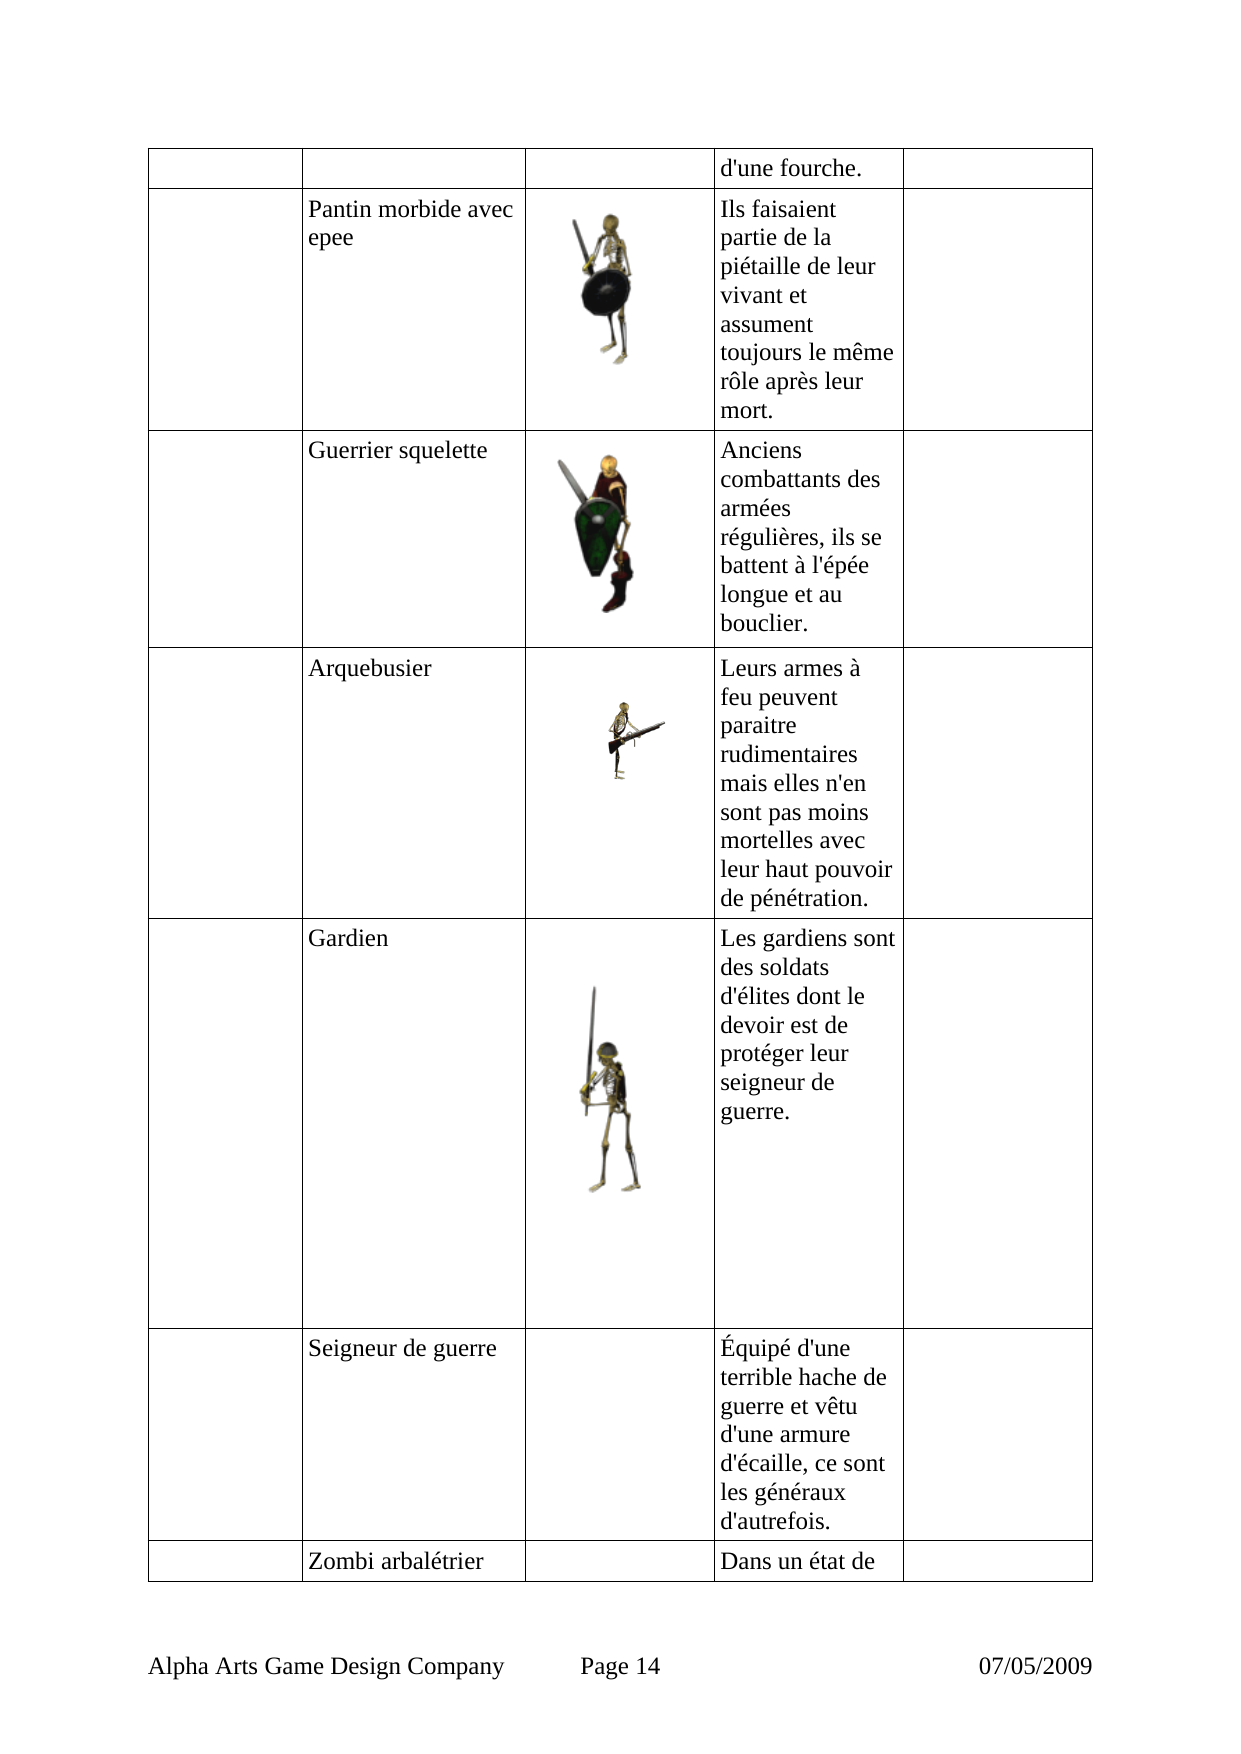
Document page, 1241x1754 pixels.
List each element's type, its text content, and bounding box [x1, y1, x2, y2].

table_cell Dans un état de [715, 1541, 903, 1581]
table_cell [149, 1541, 302, 1581]
table_cell [149, 149, 302, 188]
picture [531, 435, 709, 613]
table_cell [149, 1329, 302, 1540]
table_cell Arquebusier [303, 648, 525, 918]
table_cell [904, 431, 1092, 647]
picture [531, 938, 709, 1293]
table_cell [904, 189, 1092, 429]
table_cell [149, 648, 302, 918]
table_cell d'une fourche. [715, 149, 903, 188]
table_cell Gardien [303, 919, 525, 1327]
table_cell [526, 919, 714, 1327]
table_cell Leurs armes à feu peuvent paraitre rudimentaires mais elles n'en sont pas moins mortelles avec leur haut pouvoir de pénétration. [715, 648, 903, 918]
table_cell Seigneur de guerre [303, 1329, 525, 1540]
table_cell [904, 1541, 1092, 1581]
table_cell Équipé d'une terrible hache de guerre et vêtu d'une armure d'écaille, ce sont les généraux d'autrefois. [715, 1329, 903, 1540]
table_cell Zombi arbalétrier [303, 1541, 525, 1581]
table_cell [526, 1329, 714, 1540]
picture [531, 193, 709, 372]
table_cell Les gardiens sont des soldats d'élites dont le devoir est de protéger leur seigneur de guerre. [715, 919, 903, 1327]
table_cell [904, 648, 1092, 918]
table_cell Anciens combattants des armées régulières, ils se battent à l'épée longue et au bouclier. [715, 431, 903, 647]
table_cell [526, 431, 714, 647]
table_cell [149, 919, 302, 1327]
table_cell [526, 648, 714, 918]
table_cell [904, 149, 1092, 188]
table_cell [526, 1541, 714, 1581]
table_cell Guerrier squelette [303, 431, 525, 647]
table_cell [526, 189, 714, 429]
table_cell [303, 149, 525, 188]
table_cell Ils faisaient partie de la piétaille de leur vivant et assument toujours le même rôle après leur mort. [715, 189, 903, 429]
table_cell [149, 189, 302, 429]
table_cell [904, 919, 1092, 1327]
table_cell [526, 149, 714, 188]
picture [531, 653, 709, 831]
table_cell Pantin morbide avec epee [303, 189, 525, 429]
table_cell [904, 1329, 1092, 1540]
table_cell [149, 431, 302, 647]
